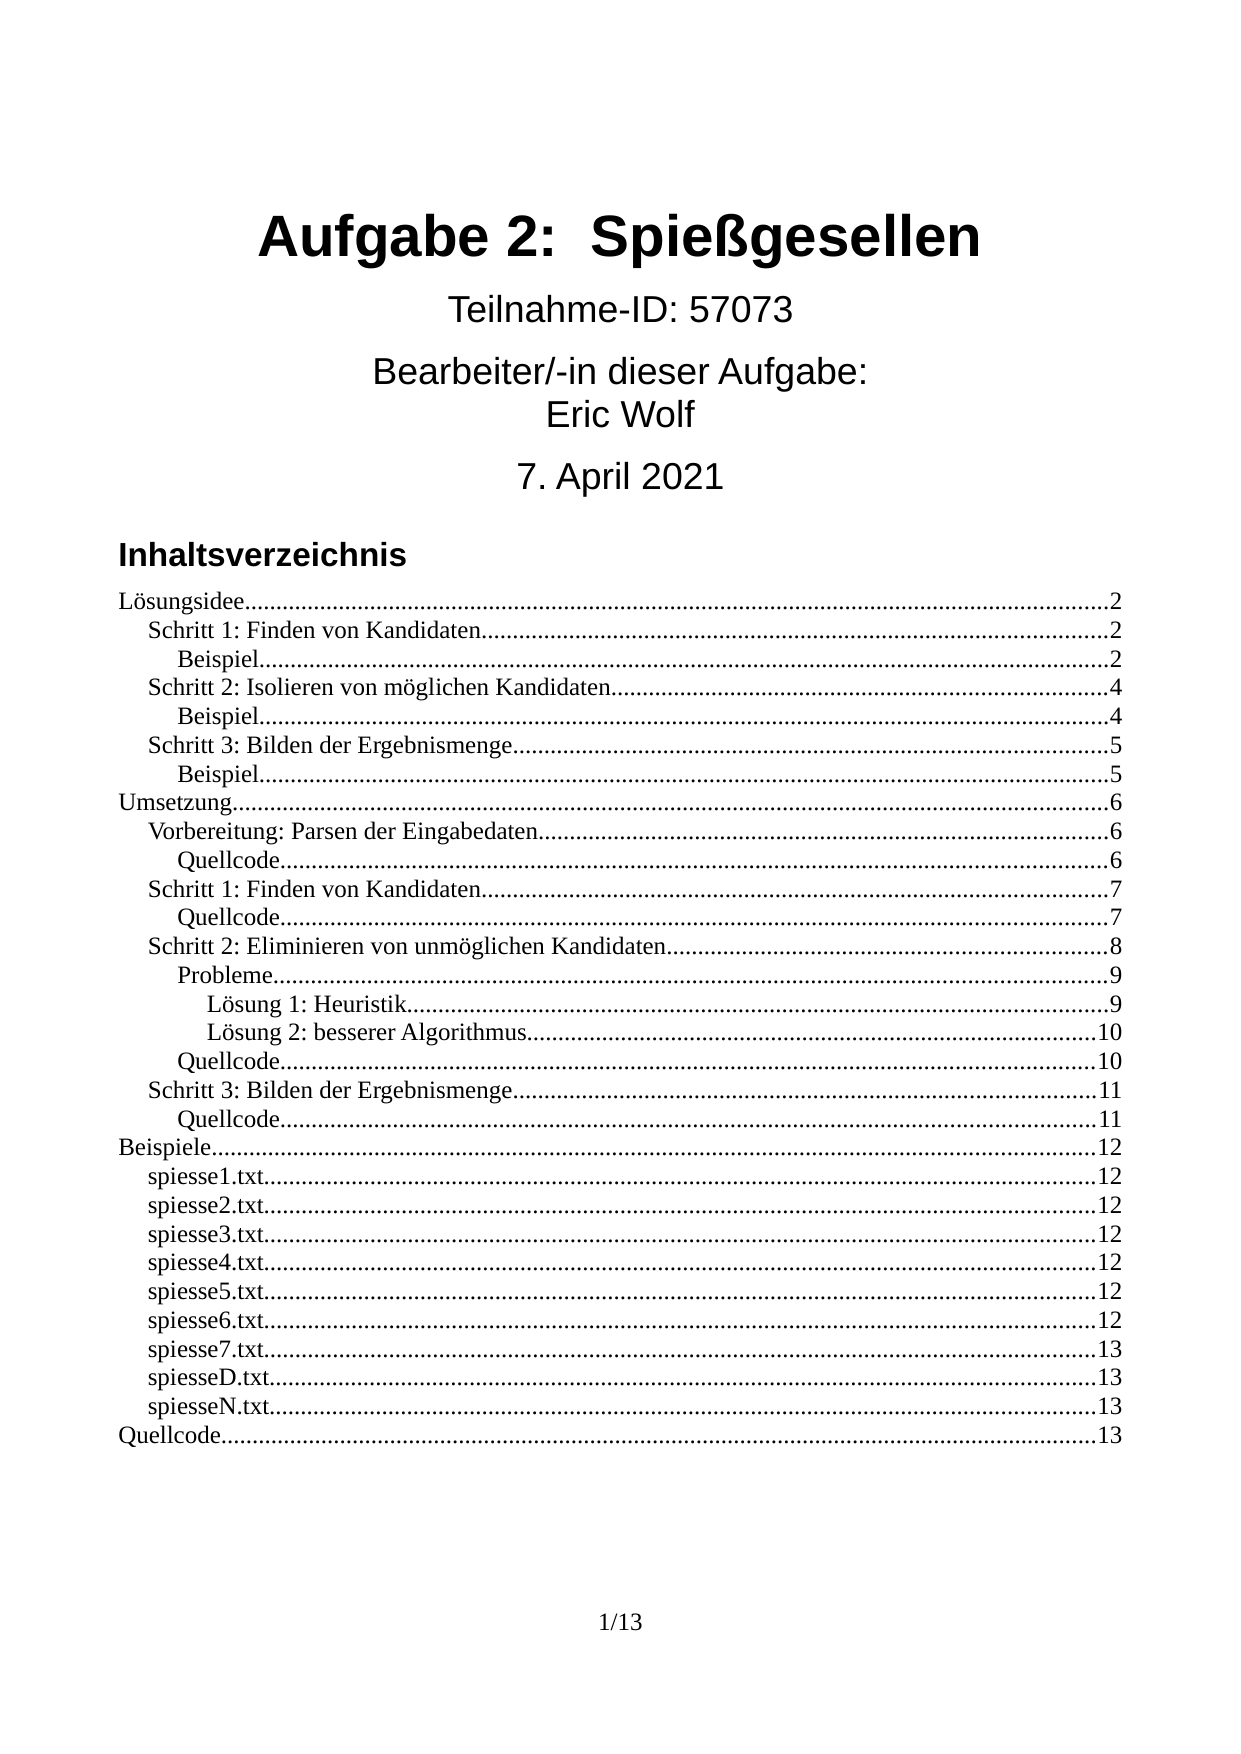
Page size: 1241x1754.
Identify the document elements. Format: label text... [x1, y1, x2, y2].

subtitle 7. April 2021 [118, 454, 1122, 498]
text Quellcode 10 [177, 1046, 1122, 1075]
text Lösung 2: besserer Algorithmus 10 [207, 1017, 1122, 1046]
text Schritt 2: Eliminieren von unmöglichen Kandidaten 8 [148, 931, 1122, 960]
text spiesse3.txt 12 [148, 1219, 1122, 1247]
text spiesse2.txt 12 [148, 1190, 1122, 1219]
subtitle Bearbeiter/-in dieser Aufgabe: Eric Wolf [118, 349, 1122, 436]
title Aufgabe 2: Spießgesellen [118, 202, 1122, 269]
text spiesseD.txt 13 [148, 1362, 1122, 1391]
text Lösung 1: Heuristik 9 [207, 989, 1122, 1017]
text Probleme 9 [177, 960, 1122, 989]
text spiesse6.txt 12 [148, 1305, 1122, 1334]
text spiesse1.txt 12 [148, 1161, 1122, 1190]
text Schritt 2: Isolieren von möglichen Kandidaten 4 [148, 672, 1122, 701]
text Quellcode 13 [118, 1420, 1122, 1449]
text Lösungsidee 2 [118, 586, 1122, 615]
text Schritt 1: Finden von Kandidaten 7 [148, 874, 1122, 902]
text Beispiele 12 [118, 1132, 1122, 1161]
text Beispiel 5 [177, 759, 1122, 787]
text spiesseN.txt 13 [148, 1391, 1122, 1420]
text Beispiel 4 [177, 701, 1122, 730]
subtitle Inhaltsverzeichnis [118, 535, 1122, 574]
text spiesse5.txt 12 [148, 1276, 1122, 1305]
text Vorbereitung: Parsen der Eingabedaten 6 [148, 816, 1122, 845]
text Schritt 3: Bilden der Ergebnismenge 5 [148, 730, 1122, 759]
text spiesse7.txt 13 [148, 1334, 1122, 1362]
text Umsetzung 6 [118, 787, 1122, 816]
text Quellcode 6 [177, 845, 1122, 874]
text Schritt 3: Bilden der Ergebnismenge 11 [148, 1075, 1122, 1104]
text Quellcode 11 [177, 1104, 1122, 1132]
text Quellcode 7 [177, 902, 1122, 931]
subtitle Teilnahme-ID: 57073 [118, 288, 1122, 331]
text spiesse4.txt 12 [148, 1247, 1122, 1276]
text Beispiel 2 [177, 644, 1122, 672]
text Schritt 1: Finden von Kandidaten 2 [148, 615, 1122, 644]
